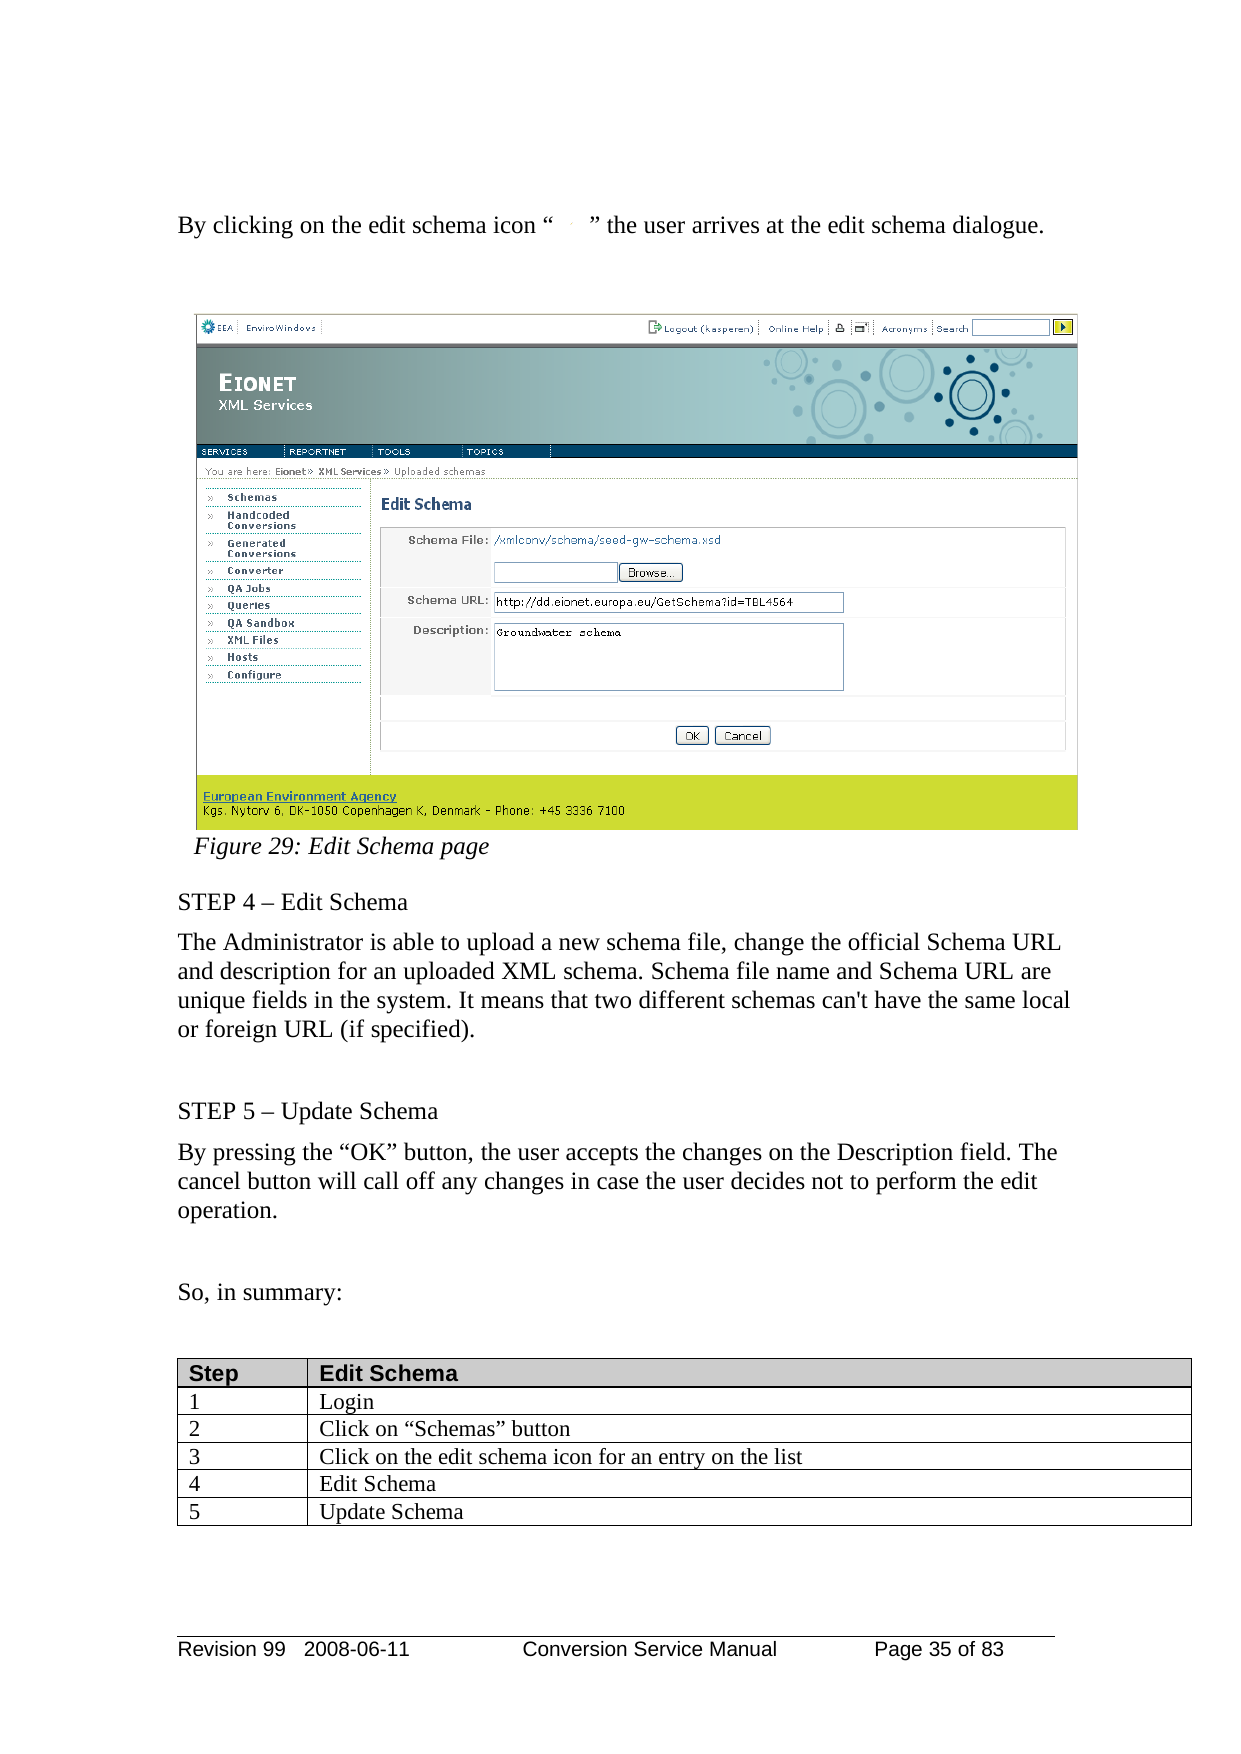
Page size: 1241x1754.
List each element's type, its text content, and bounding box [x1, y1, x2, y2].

table_cell Update Schema [308, 1498, 1191, 1524]
text By pressing the “OK” button, the user accepts the changes on the Description field. The cancel button will call off any changes in case the user decides not to perform the edit operation. [177, 1137, 1092, 1224]
text Figure 29: Edit Schema page [194, 831, 1077, 860]
text STEP 5 – Update Schema [177, 1096, 1092, 1125]
table_header Step [178, 1359, 307, 1386]
text By clicking on the edit schema icon “” the user arrives at the edit schema dialogue. [177, 210, 1092, 239]
table_cell 4 [178, 1470, 307, 1497]
table_cell 1 [178, 1388, 307, 1414]
table_cell 2 [178, 1415, 307, 1442]
table_cell Click on “Schemas” button [308, 1415, 1191, 1442]
table_cell 3 [178, 1443, 307, 1469]
table_cell 5 [178, 1498, 307, 1524]
table_header Edit Schema [308, 1359, 1191, 1386]
table_cell Edit Schema [308, 1470, 1191, 1497]
text STEP 4 – Edit Schema [177, 886, 1092, 915]
table_cell Click on the edit schema icon for an entry on the list [308, 1443, 1191, 1469]
text The Administrator is able to upload a new schema file, change the official Schema URL and description for an uploaded XML schema. Schema file name and Schema URL are unique fields in the system. It means that two different schemas can't have the same local or foreign URL (if specified). [177, 927, 1092, 1043]
table_cell Login [308, 1388, 1191, 1414]
text So, in summary: [177, 1277, 1092, 1306]
